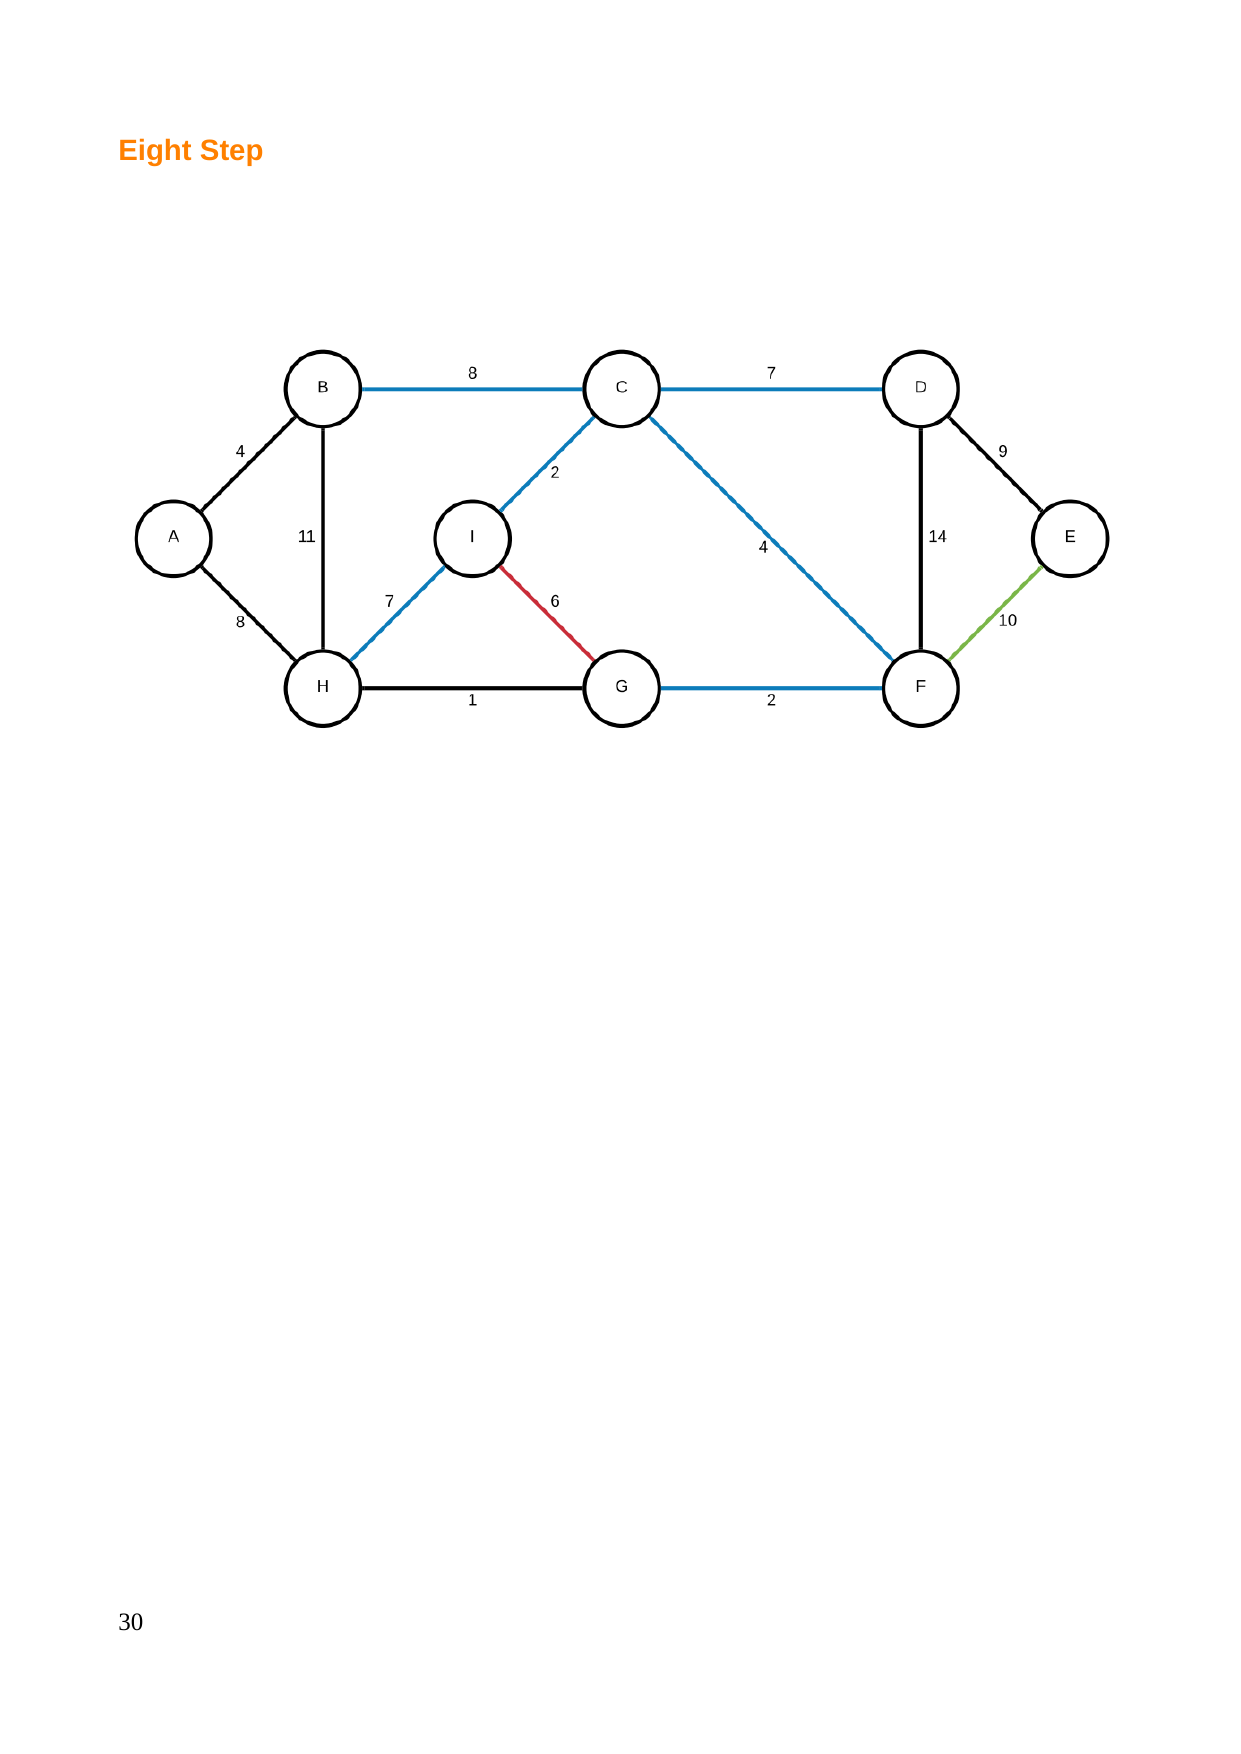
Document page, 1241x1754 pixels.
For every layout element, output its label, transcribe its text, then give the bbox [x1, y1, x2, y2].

subtitle Eight Step [118, 133, 1122, 166]
picture [118, 183, 1123, 894]
